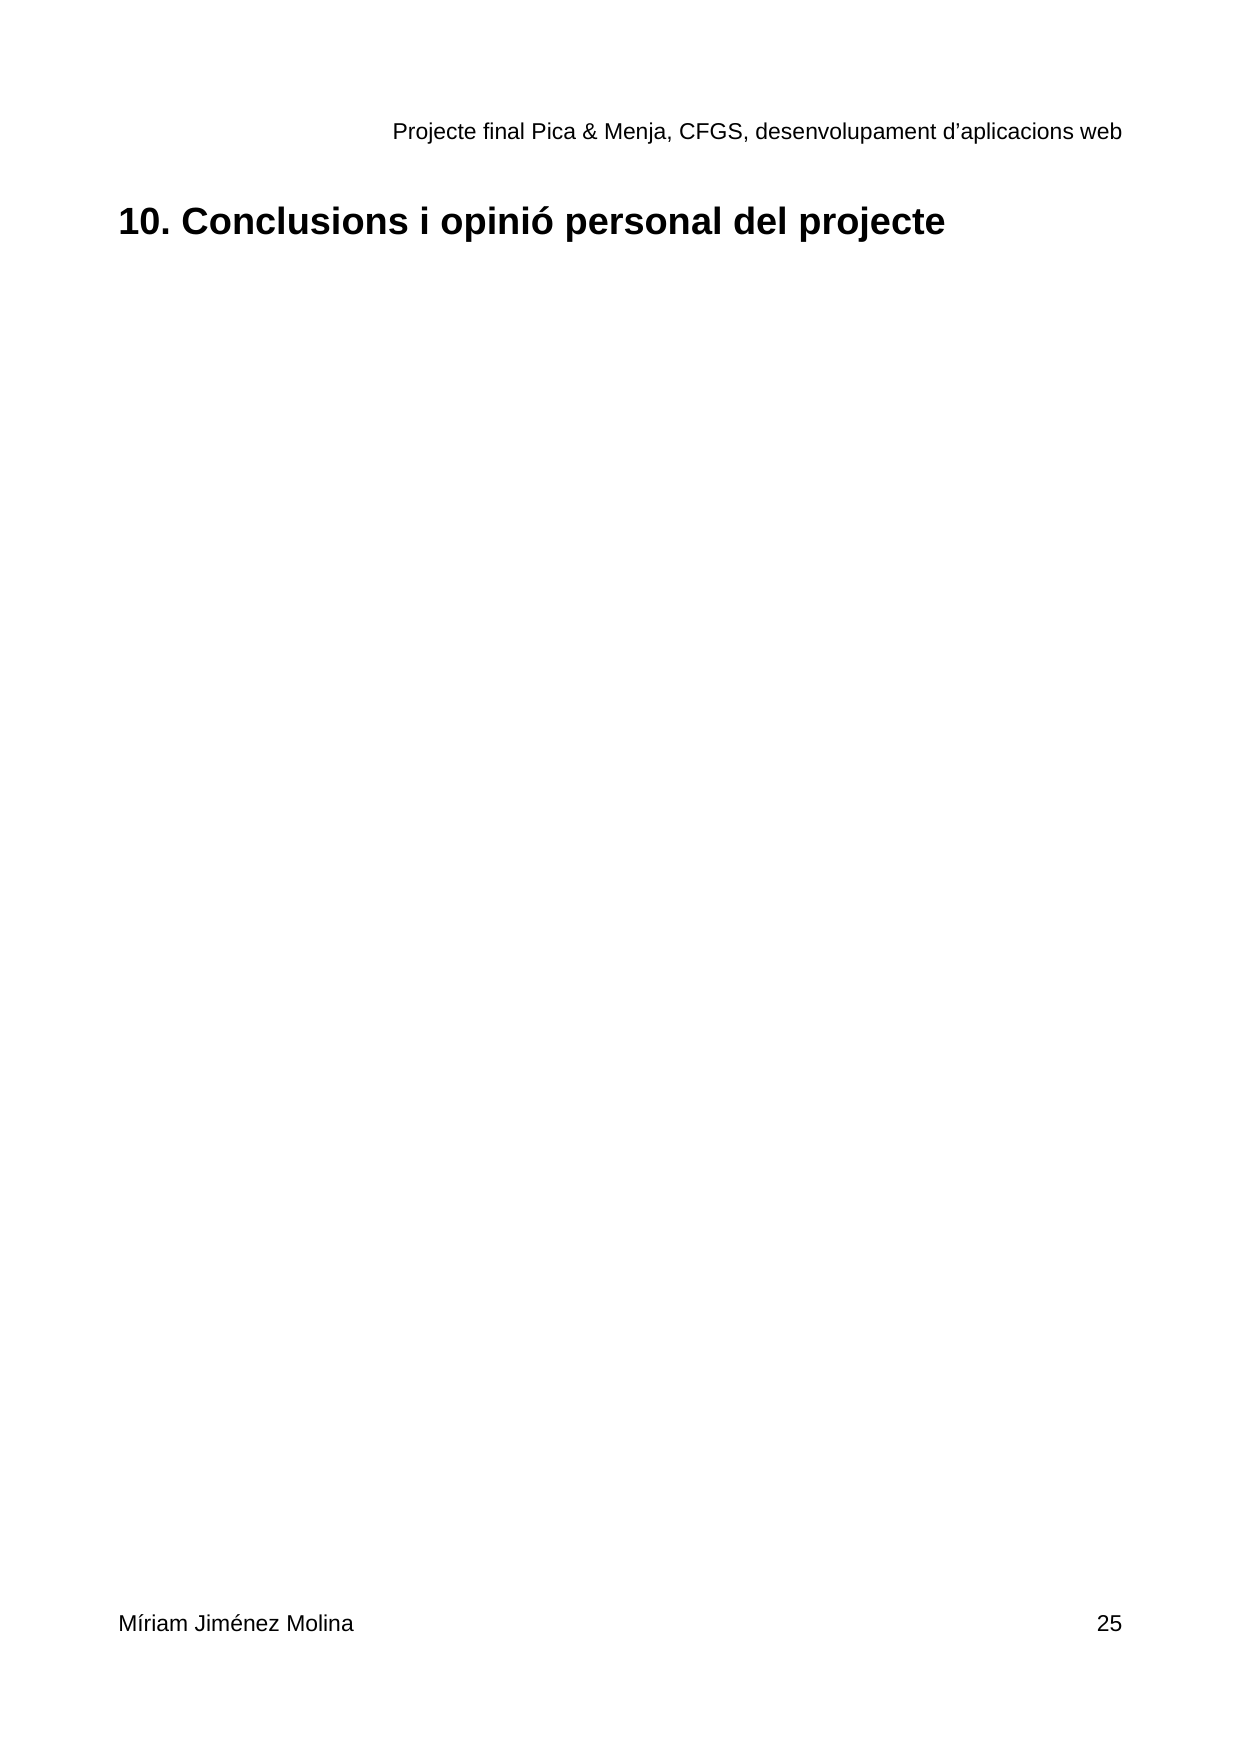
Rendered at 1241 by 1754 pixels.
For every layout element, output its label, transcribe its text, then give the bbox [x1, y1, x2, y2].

subtitle 10. Conclusions i opinió personal del projecte [118, 199, 1122, 243]
